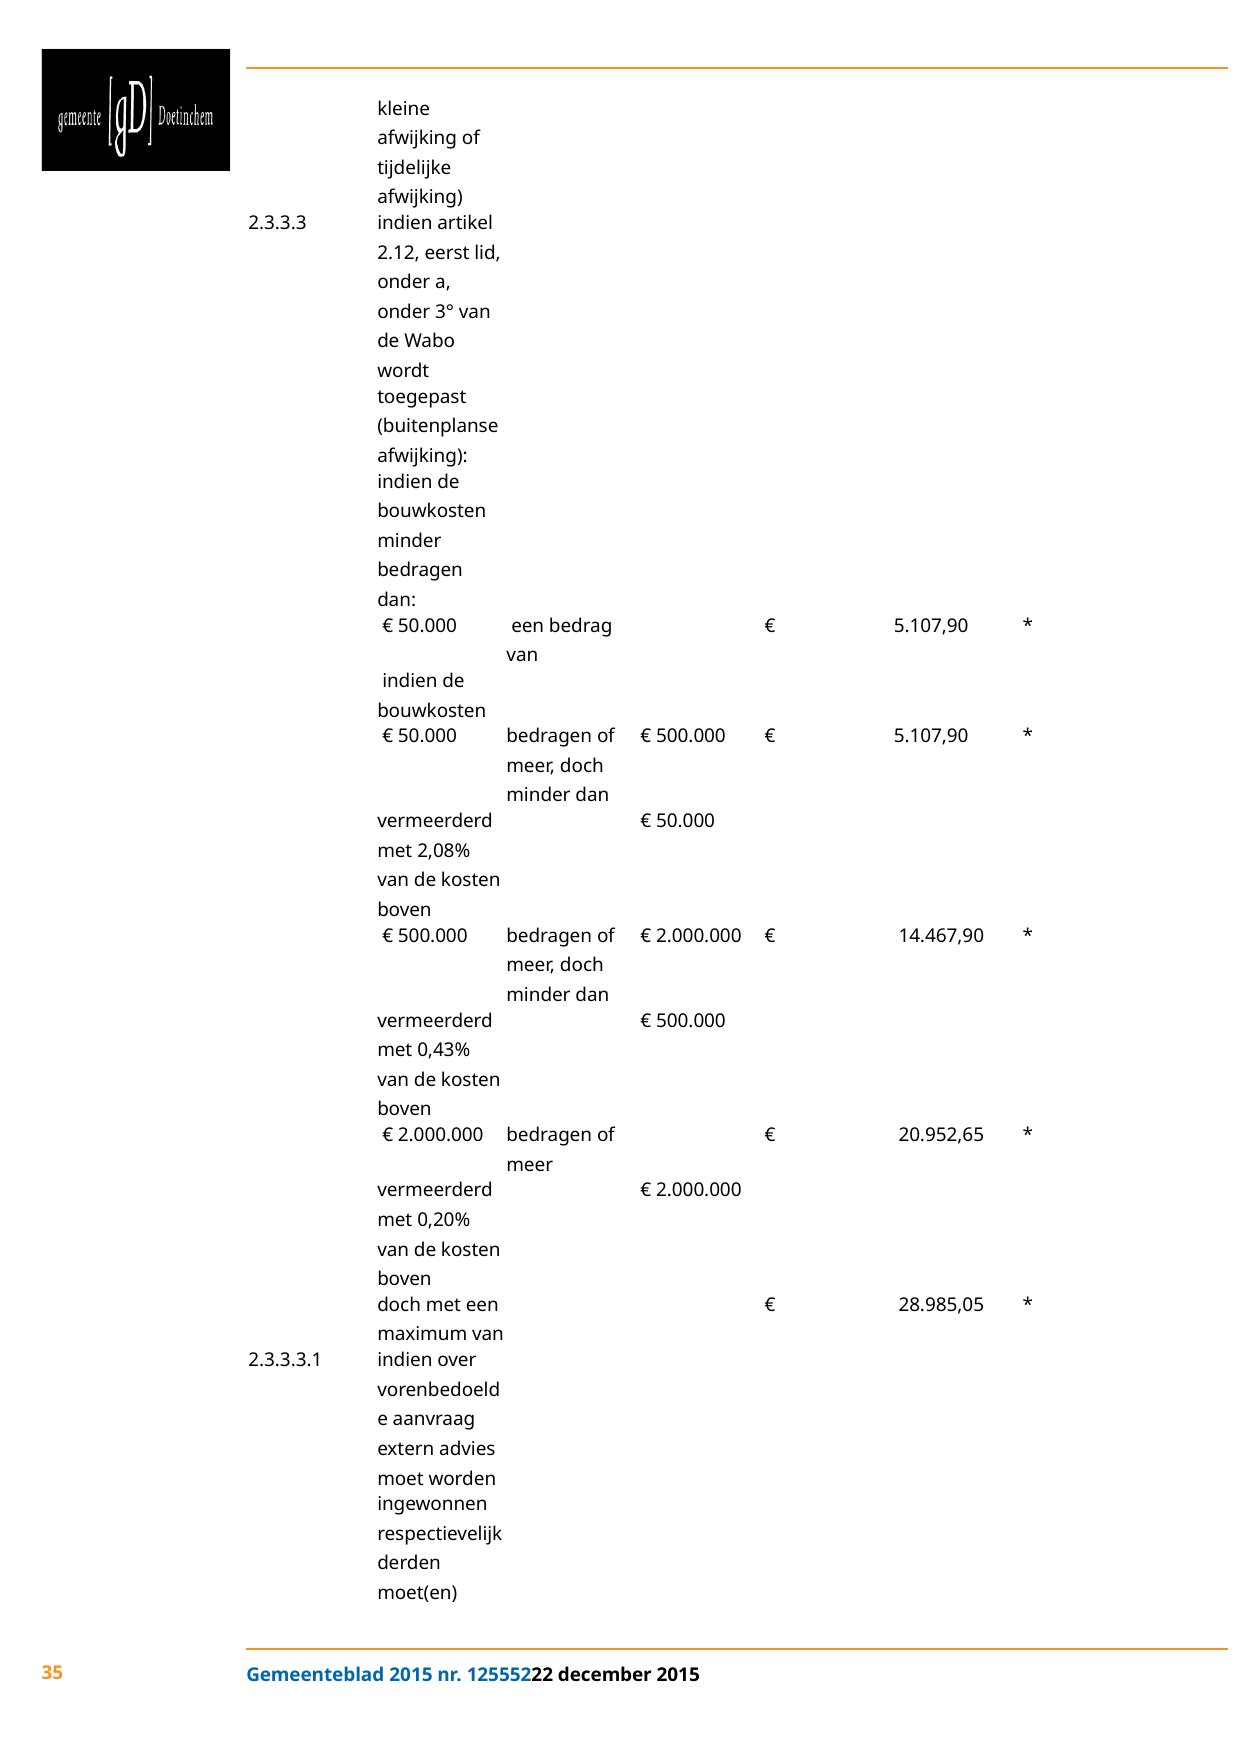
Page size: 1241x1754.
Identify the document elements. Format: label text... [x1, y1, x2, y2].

table_cell [248, 808, 377, 922]
table_cell 5.107,90 [894, 612, 1022, 667]
table_cell [506, 209, 635, 383]
table_cell € 500.000 [377, 922, 506, 1007]
table_cell [248, 723, 377, 807]
table_cell [506, 1490, 635, 1605]
table_cell [764, 667, 893, 722]
table_cell [248, 1490, 377, 1605]
table_cell [506, 383, 635, 468]
table_cell [894, 1177, 1022, 1291]
table_cell [635, 95, 764, 209]
table_cell [635, 383, 764, 468]
table_cell € 500.000 [635, 723, 764, 807]
table_cell € [764, 1121, 893, 1177]
table_cell [635, 667, 764, 722]
table_cell * [1023, 612, 1152, 667]
table_cell € [764, 1291, 893, 1346]
table_cell [635, 468, 764, 612]
table_cell [248, 922, 377, 1007]
table_cell [1023, 1007, 1152, 1121]
table_cell [506, 808, 635, 922]
table_cell [506, 468, 635, 612]
table_cell [1023, 1346, 1152, 1490]
table_cell indien over vorenbedoelde aanvraag extern advies moet worden [377, 1346, 506, 1490]
table_cell [764, 1177, 893, 1291]
table_cell [764, 468, 893, 612]
table_cell € 500.000 [635, 1007, 764, 1121]
table_cell [635, 612, 764, 667]
table_cell [635, 1490, 764, 1605]
table_cell [764, 1007, 893, 1121]
table_cell [248, 1121, 377, 1177]
table_cell 5.107,90 [894, 723, 1022, 807]
table_cell [506, 1007, 635, 1121]
table_cell [248, 383, 377, 468]
table_cell [248, 468, 377, 612]
table_cell [506, 667, 635, 722]
table_cell [635, 209, 764, 383]
table_cell [1023, 95, 1152, 209]
table_cell [1023, 1177, 1152, 1291]
table_cell [248, 667, 377, 722]
table_cell [1023, 1490, 1152, 1605]
table_cell € 2.000.000 [635, 1177, 764, 1291]
table_cell € [764, 723, 893, 807]
table_cell [1023, 667, 1152, 722]
table_cell [764, 209, 893, 383]
table_cell 20.952,65 [894, 1121, 1022, 1177]
table_cell [635, 1346, 764, 1490]
table_cell * [1023, 723, 1152, 807]
table_cell [248, 612, 377, 667]
table_cell vermeerderd met 2,08% van de kosten boven [377, 808, 506, 922]
table_cell indien de bouwkosten minder bedragen dan: [377, 468, 506, 612]
table_cell * [1023, 1291, 1152, 1346]
table_cell [894, 808, 1022, 922]
table_cell [894, 209, 1022, 383]
table_cell vermeerderd met 0,43% van de kosten boven [377, 1007, 506, 1121]
table_cell [764, 808, 893, 922]
table_cell bedragen of meer, doch minder dan [506, 723, 635, 807]
table_cell € [764, 612, 893, 667]
table_cell [1023, 383, 1152, 468]
table_cell [1023, 808, 1152, 922]
table_cell [894, 667, 1022, 722]
table_cell ingewonnen respectievelijk derden moet(en) [377, 1490, 506, 1605]
table_cell [1023, 209, 1152, 383]
table_cell [894, 1490, 1022, 1605]
table_cell [248, 1007, 377, 1121]
table_cell [635, 1121, 764, 1177]
table_cell [248, 1291, 377, 1346]
table_cell een bedrag van [506, 612, 635, 667]
table_cell toegepast (buitenplanse afwijking): [377, 383, 506, 468]
table_cell 2.3.3.3.1 [248, 1346, 377, 1490]
table_cell € 50.000 [377, 612, 506, 667]
table_cell € 2.000.000 [377, 1121, 506, 1177]
table_cell [506, 95, 635, 209]
table_cell [764, 1490, 893, 1605]
table_cell [894, 1007, 1022, 1121]
table_cell € [764, 922, 893, 1007]
table_cell [894, 95, 1022, 209]
table_cell vermeerderd met 0,20% van de kosten boven [377, 1177, 506, 1291]
table_cell kleine afwijking of tijdelijke afwijking) [377, 95, 506, 209]
table_cell [764, 383, 893, 468]
table_cell doch met een maximum van [377, 1291, 506, 1346]
table_cell * [1023, 1121, 1152, 1177]
table_cell [764, 95, 893, 209]
table_cell 14.467,90 [894, 922, 1022, 1007]
table_cell [506, 1291, 635, 1346]
table_cell bedragen of meer, doch minder dan [506, 922, 635, 1007]
table_cell € 50.000 [377, 723, 506, 807]
picture [41, 47, 231, 172]
table_cell 28.985,05 [894, 1291, 1022, 1346]
table_cell [894, 383, 1022, 468]
table_cell [248, 1177, 377, 1291]
table_cell * [1023, 922, 1152, 1007]
table_cell [506, 1346, 635, 1490]
table_cell € 2.000.000 [635, 922, 764, 1007]
table_cell indien de bouwkosten [377, 667, 506, 722]
table_cell [248, 95, 377, 209]
table_cell € 50.000 [635, 808, 764, 922]
table_cell bedragen of meer [506, 1121, 635, 1177]
table_cell [894, 468, 1022, 612]
table_cell [506, 1177, 635, 1291]
table_cell [894, 1346, 1022, 1490]
table_cell 2.3.3.3 [248, 209, 377, 383]
table_cell indien artikel 2.12, eerst lid, onder a, onder 3° van de Wabo wordt [377, 209, 506, 383]
table_cell [764, 1346, 893, 1490]
table_cell [1023, 468, 1152, 612]
table_cell [635, 1291, 764, 1346]
